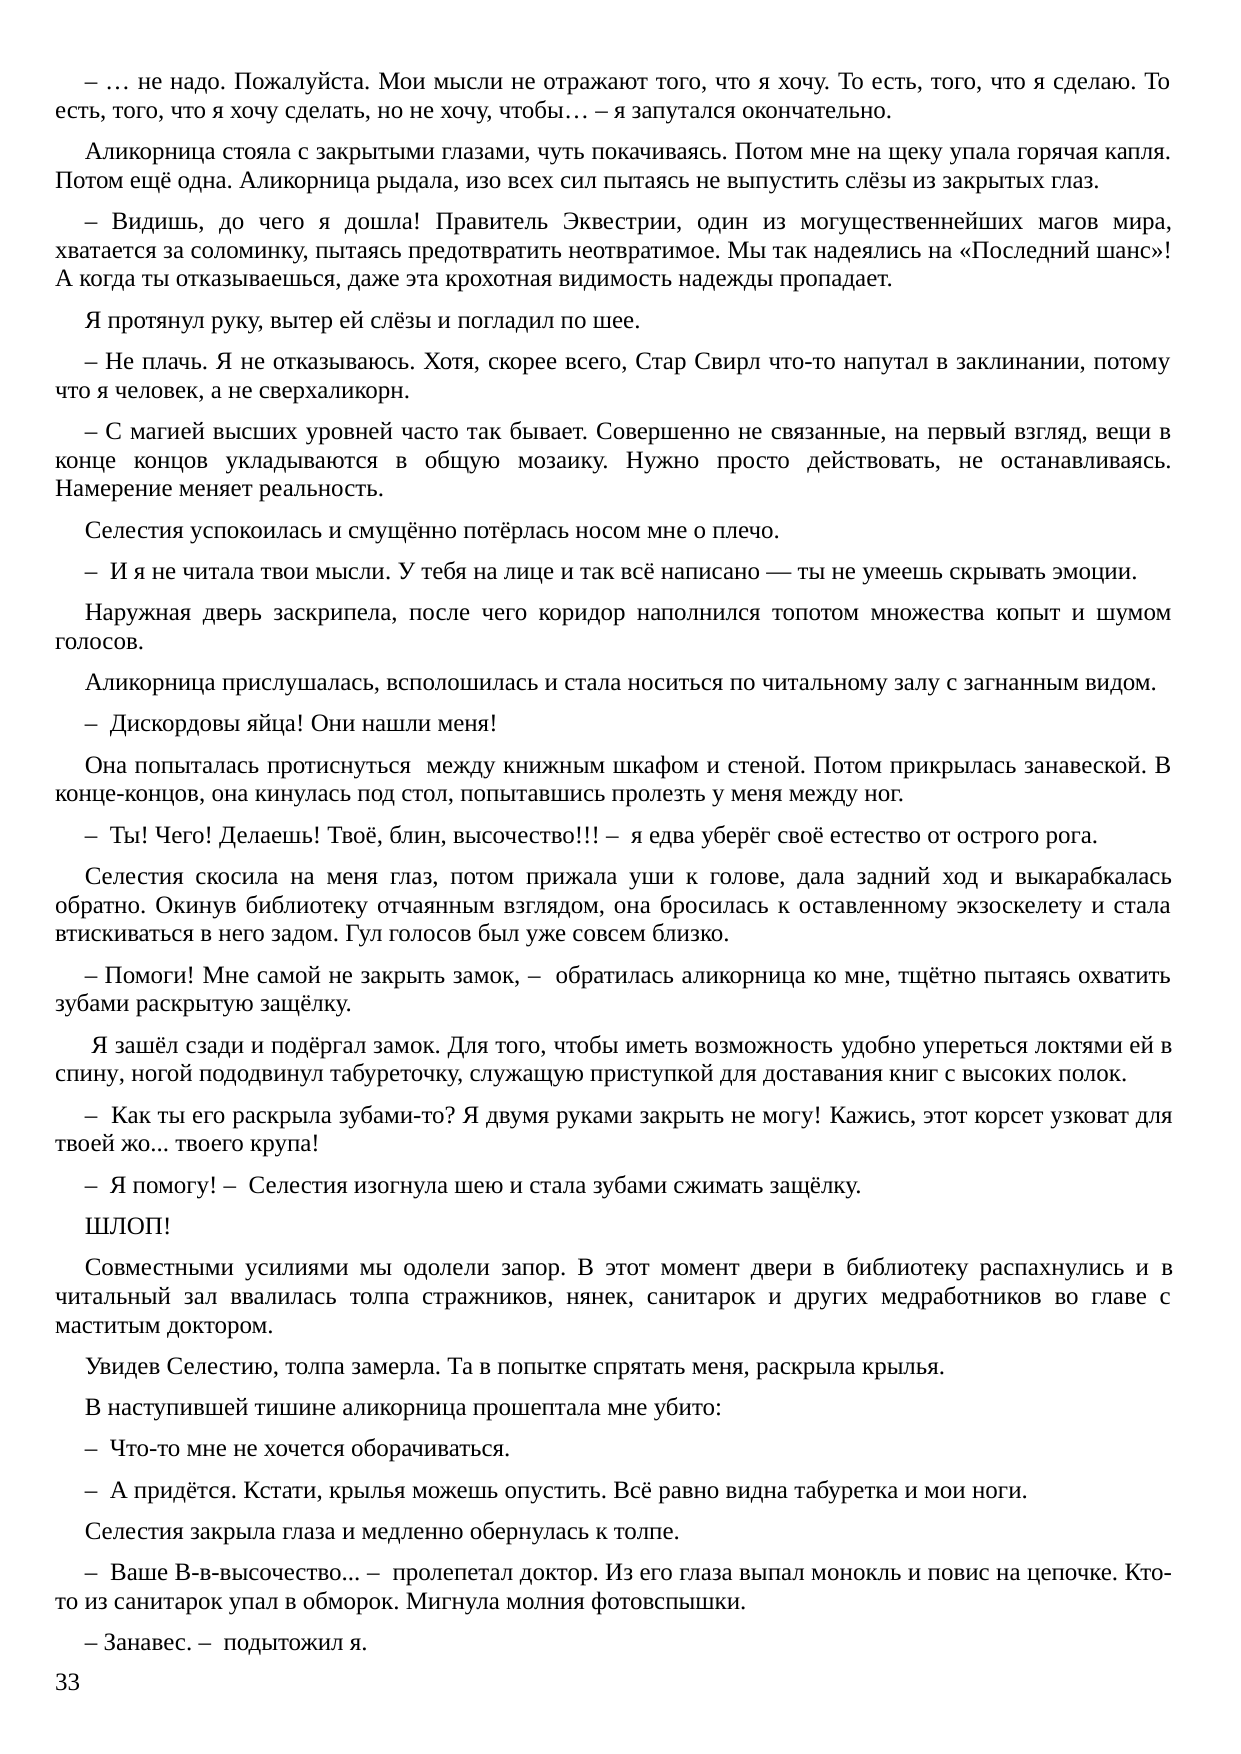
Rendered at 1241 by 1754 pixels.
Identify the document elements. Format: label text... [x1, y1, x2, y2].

text Селестия скосила на меня глаз, потом прижала уши к голове, дала задний ход и выкарабкалась обратно. Окинув библиотеку отчаянным взглядом, она бросилась к оставленному экзоскелету и стала втискиваться в него задом. Гул голосов был уже совсем близко. [55, 861, 1173, 947]
text – Видишь, до чего я дошла! Правитель Эквестрии, один из могущественнейших магов мира, хватается за соломинку, пытаясь предотвратить неотвратимое. Мы так надеялись на «Последний шанс»! А когда ты отказываешься, даже эта крохотная видимость надежды пропадает. [55, 206, 1173, 292]
text Увидев Селестию, толпа замерла. Та в попытке спрятать меня, раскрыла крылья. [55, 1351, 1173, 1380]
text Я протянул руку, вытер ей слёзы и погладил по шее. [55, 305, 1173, 333]
text Аликорница прислушалась, всполошилась и стала носиться по читальному залу с загнанным видом. [55, 667, 1173, 696]
text – С магией высших уровней часто так бывает. Совершенно не связанные, на первый взгляд, вещи в конце концов укладываются в общую мозаику. Нужно просто действовать, не останавливаясь. Намерение меняет реальность. [55, 416, 1173, 502]
text – Я помогу! – Селестия изогнула шею и стала зубами сжимать защёлку. [55, 1170, 1173, 1198]
text – А придётся. Кстати, крылья можешь опустить. Всё равно видна табуретка и мои ноги. [55, 1475, 1173, 1503]
text Наружная дверь заскрипела, после чего коридор наполнился топотом множества копыт и шумом голосов. [55, 597, 1173, 655]
text Совместными усилиями мы одолели запор. В этот момент двери в библиотеку распахнулись и в читальный зал ввалилась толпа стражников, нянек, санитарок и других медработников во главе с маститым доктором. [55, 1252, 1173, 1338]
text – … не надо. Пожалуйста. Мои мысли не отражают того, что я хочу. То есть, того, что я сделаю. То есть, того, что я хочу сделать, но не хочу, чтобы… – я запутался окончательно. [55, 66, 1173, 123]
text ШЛОП! [55, 1211, 1173, 1240]
text Она попыталась протиснуться между книжным шкафом и стеной. Потом прикрылась занавеской. В конце-концов, она кинулась под стол, попытавшись пролезть у меня между ног. [55, 750, 1173, 807]
text В наступившей тишине аликорница прошептала мне убито: [55, 1392, 1173, 1421]
text Я зашёл сзади и подёргал замок. Для того, чтобы иметь возможность удобно упереться локтями ей в спину, ногой пододвинул табуреточку, служащую приступкой для доставания книг с высоких полок. [55, 1030, 1173, 1087]
text – Что-то мне не хочется оборачиваться. [55, 1433, 1173, 1462]
text – Ваше В-в-высочество... – пролепетал доктор. Из его глаза выпал монокль и повис на цепочке. Кто-то из санитарок упал в обморок. Мигнула молния фотовспышки. [55, 1557, 1173, 1615]
text – И я не читала твои мысли. У тебя на лице и так всё написано — ты не умеешь скрывать эмоции. [55, 556, 1173, 585]
text – Дискордовы яйца! Они нашли меня! [55, 708, 1173, 737]
text Аликорница стояла с закрытыми глазами, чуть покачиваясь. Потом мне на щеку упала горячая капля. Потом ещё одна. Аликорница рыдала, изо всех сил пытаясь не выпустить слёзы из закрытых глаз. [55, 136, 1173, 193]
text – Ты! Чего! Делаешь! Твоё, блин, высочество!!! – я едва уберёг своё естество от острого рога. [55, 820, 1173, 848]
text – Занавес. – подытожил я. [55, 1627, 1173, 1656]
text – Как ты его раскрыла зубами-то? Я двумя руками закрыть не могу! Кажись, этот корсет узковат для твоей жо... твоего крупа! [55, 1100, 1173, 1157]
text Селестия закрыла глаза и медленно обернулась к толпе. [55, 1516, 1173, 1545]
text – Помоги! Мне самой не закрыть замок, – обратилась аликорница ко мне, тщётно пытаясь охватить зубами раскрытую защёлку. [55, 960, 1173, 1017]
text Селестия успокоилась и смущённо потёрлась носом мне о плечо. [55, 515, 1173, 543]
text – Не плачь. Я не отказываюсь. Хотя, скорее всего, Стар Свирл что-то напутал в заклинании, потому что я человек, а не сверхаликорн. [55, 346, 1173, 403]
